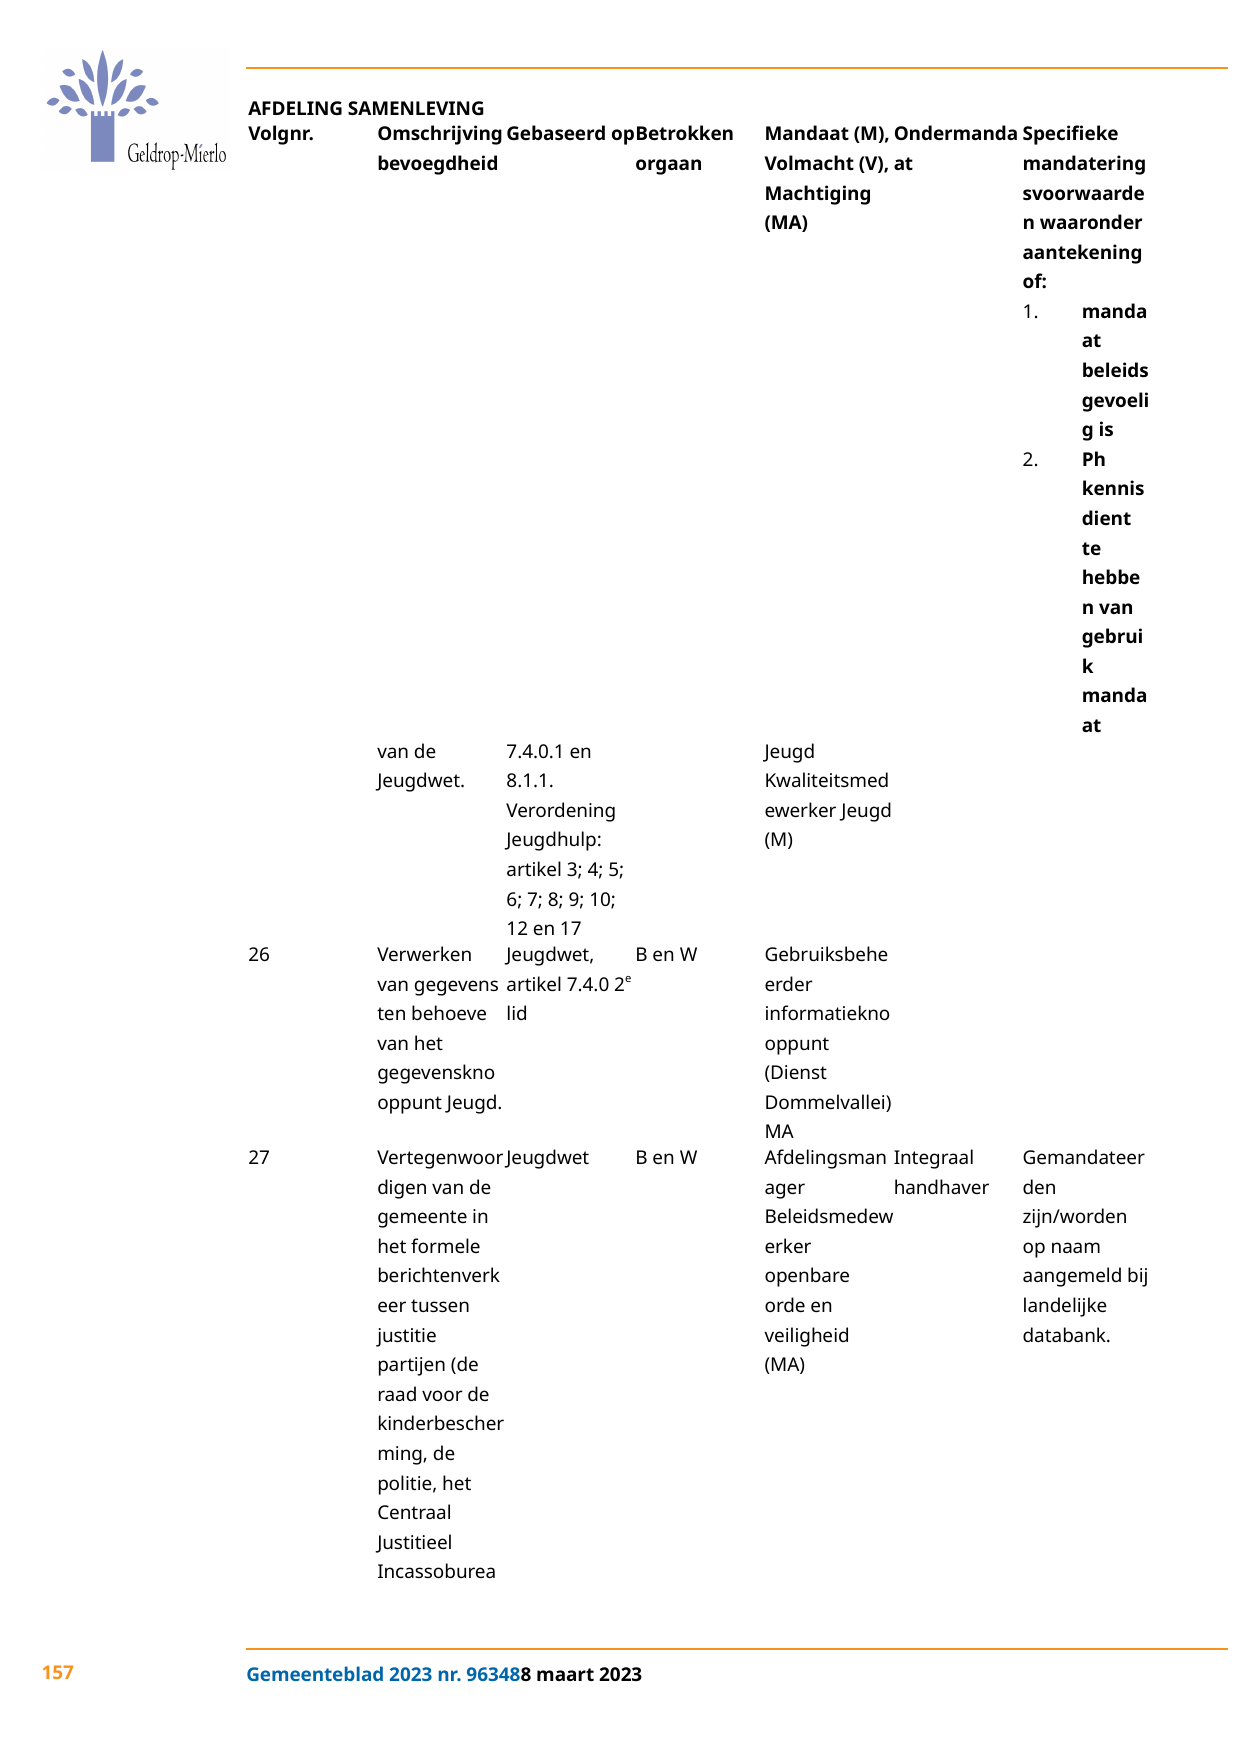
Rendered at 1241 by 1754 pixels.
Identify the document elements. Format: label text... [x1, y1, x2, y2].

table_cell Gebruiksbeheerder informatieknooppunt (Dienst Dommelvallei) MA [764, 941, 893, 1144]
table_cell Jeugd Kwaliteitsmedewerker Jeugd (M) [764, 738, 893, 941]
table_cell [894, 738, 1022, 941]
table_cell Gebaseerd op [506, 121, 635, 738]
table_cell Integraal handhaver [894, 1144, 1022, 1584]
table_cell [894, 941, 1022, 1144]
table_cell B en W [635, 941, 764, 1144]
table_cell Specifieke mandateringsvoorwaarden waaronder aantekening of: mandaat beleidsgevoelig is Ph kennis dient te hebben van gebruik mandaat [1023, 121, 1152, 738]
table_cell Verwerken van gegevens ten behoeve van het gegevensknooppunt Jeugd. [377, 941, 506, 1144]
table_cell Jeugdwet [506, 1144, 635, 1584]
table_cell Ondermandaat [894, 121, 1022, 738]
table_cell B en W [635, 1144, 764, 1584]
picture [41, 47, 231, 172]
table_cell Betrokken orgaan [635, 121, 764, 738]
table_cell 7.4.0.1 en 8.1.1. Verordening Jeugdhulp: artikel 3; 4; 5; 6; 7; 8; 9; 10; 12 en 17 [506, 738, 635, 941]
table_cell Afdelingsmanager Beleidsmedewerker openbare orde en veiligheid (MA) [764, 1144, 893, 1584]
table_cell [1023, 941, 1152, 1144]
table_cell Jeugdwet, artikel 7.4.0 2e lid [506, 941, 635, 1144]
table_cell Omschrijving bevoegdheid [377, 121, 506, 738]
table_cell Gemandateerden zijn/worden op naam aangemeld bij landelijke databank. [1023, 1144, 1152, 1584]
table_cell Volgnr. [248, 121, 377, 738]
table_cell Vertegenwoordigen van de gemeente in het formele berichtenverkeer tussen justitie partijen (de raad voor de kinderbescherming, de politie, het Centraal Justitieel Incassoburea [377, 1144, 506, 1584]
table_cell 27 [248, 1144, 377, 1584]
table_cell [1023, 738, 1152, 941]
table_cell Mandaat (M), Volmacht (V), Machtiging (MA) [764, 121, 893, 738]
table_cell [248, 738, 377, 941]
table_cell [635, 738, 764, 941]
table_header AFDELING SAMENLEVING [248, 95, 1152, 121]
table_cell 26 [248, 941, 377, 1144]
table_cell van de Jeugdwet. [377, 738, 506, 941]
